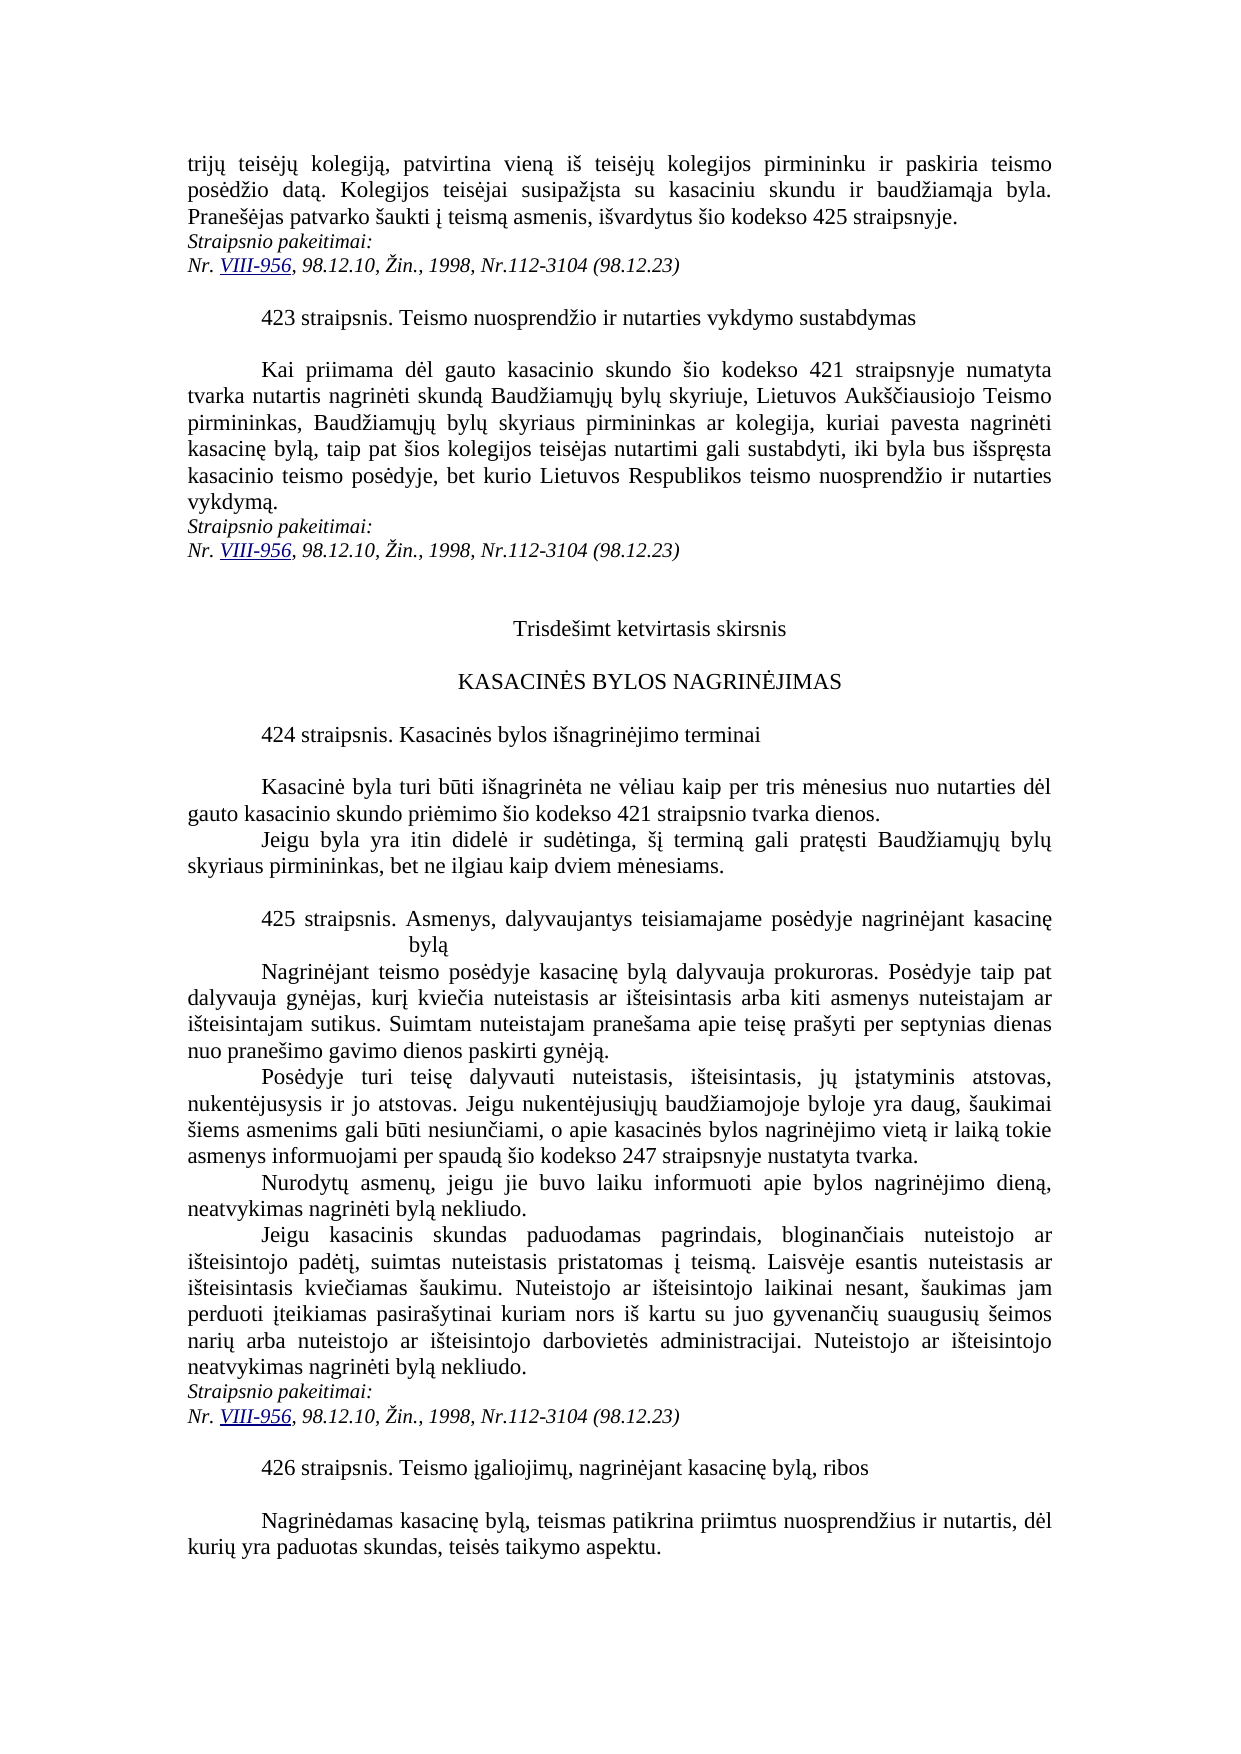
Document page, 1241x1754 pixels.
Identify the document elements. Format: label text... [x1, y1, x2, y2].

text Kai priimama dėl gauto kasacinio skundo šio kodekso 421 straipsnyje numatyta tvarka nutartis nagrinėti skundą Baudžiamųjų bylų skyriuje, Lietuvos Aukščiausiojo Teismo pirmininkas, Baudžiamųjų bylų skyriaus pirmininkas ar kolegija, kuriai pavesta nagrinėti kasacinę bylą, taip pat šios kolegijos teisėjas nutartimi gali sustabdyti, iki byla bus išspręsta kasacinio teismo posėdyje, bet kurio Lietuvos Respublikos teismo nuosprendžio ir nutarties vykdymą. [187, 356, 1053, 514]
text KASACINĖS BYLOS NAGRINĖJIMAS [187, 668, 1053, 694]
text Nagrinėjant teismo posėdyje kasacinę bylą dalyvauja prokuroras. Posėdyje taip pat dalyvauja gynėjas, kurį kviečia nuteistasis ar išteisintasis arba kiti asmenys nuteistajam ar išteisintajam sutikus. Suimtam nuteistajam pranešama apie teisę prašyti per septynias dienas nuo pranešimo gavimo dienos paskirti gynėją. [187, 958, 1053, 1063]
text Jeigu byla yra itin didelė ir sudėtinga, šį terminą gali pratęsti Baudžiamųjų bylų skyriaus pirmininkas, bet ne ilgiau kaip dviem mėnesiams. [187, 826, 1053, 879]
text 423 straipsnis. Teismo nuosprendžio ir nutarties vykdymo sustabdymas [187, 303, 1053, 330]
text Kasacinė byla turi būti išnagrinėta ne vėliau kaip per tris mėnesius nuo nutarties dėl gauto kasacinio skundo priėmimo šio kodekso 421 straipsnio tvarka dienos. [187, 773, 1053, 826]
text Nagrinėdamas kasacinę bylą, teismas patikrina priimtus nuosprendžius ir nutartis, dėl kurių yra paduotas skundas, teisės taikymo aspektu. [187, 1507, 1053, 1559]
text Straipsnio pakeitimai: [187, 1379, 1053, 1403]
text Nr. VIII-956, 98.12.10, Žin., 1998, Nr.112-3104 (98.12.23) [187, 253, 1053, 277]
text 425 straipsnis. Asmenys, dalyvaujantys teisiamajame posėdyje nagrinėjant kasacinę bylą [261, 905, 1053, 958]
text Trisdešimt ketvirtasis skirsnis [187, 615, 1053, 642]
text Nr. VIII-956, 98.12.10, Žin., 1998, Nr.112-3104 (98.12.23) [187, 538, 1053, 562]
text 424 straipsnis. Kasacinės bylos išnagrinėjimo terminai [187, 721, 1053, 747]
text Straipsnio pakeitimai: [187, 229, 1053, 253]
text Straipsnio pakeitimai: [187, 514, 1053, 538]
text Nr. VIII-956, 98.12.10, Žin., 1998, Nr.112-3104 (98.12.23) [187, 1403, 1053, 1428]
text Jeigu kasacinis skundas paduodamas pagrindais, bloginančiais nuteistojo ar išteisintojo padėtį, suimtas nuteistasis pristatomas į teismą. Laisvėje esantis nuteistasis ar išteisintasis kviečiamas šaukimu. Nuteistojo ar išteisintojo laikinai nesant, šaukimas jam perduoti įteikiamas pasirašytinai kuriam nors iš kartu su juo gyvenančių suaugusių šeimos narių arba nuteistojo ar išteisintojo darbovietės administracijai. Nuteistojo ar išteisintojo neatvykimas nagrinėti bylą nekliudo. [187, 1221, 1053, 1379]
text Posėdyje turi teisę dalyvauti nuteistasis, išteisintasis, jų įstatyminis atstovas, nukentėjusysis ir jo atstovas. Jeigu nukentėjusiųjų baudžiamojoje byloje yra daug, šaukimai šiems asmenims gali būti nesiunčiami, o apie kasacinės bylos nagrinėjimo vietą ir laiką tokie asmenys informuojami per spaudą šio kodekso 247 straipsnyje nustatyta tvarka. [187, 1063, 1053, 1169]
text 426 straipsnis. Teismo įgaliojimų, nagrinėjant kasacinę bylą, ribos [187, 1454, 1053, 1480]
text trijų teisėjų kolegiją, patvirtina vieną iš teisėjų kolegijos pirmininku ir paskiria teismo posėdžio datą. Kolegijos teisėjai susipažįsta su kasaciniu skundu ir baudžiamąja byla. Pranešėjas patvarko šaukti į teismą asmenis, išvardytus šio kodekso 425 straipsnyje. [187, 150, 1053, 229]
text Nurodytų asmenų, jeigu jie buvo laiku informuoti apie bylos nagrinėjimo dieną, neatvykimas nagrinėti bylą nekliudo. [187, 1169, 1053, 1221]
